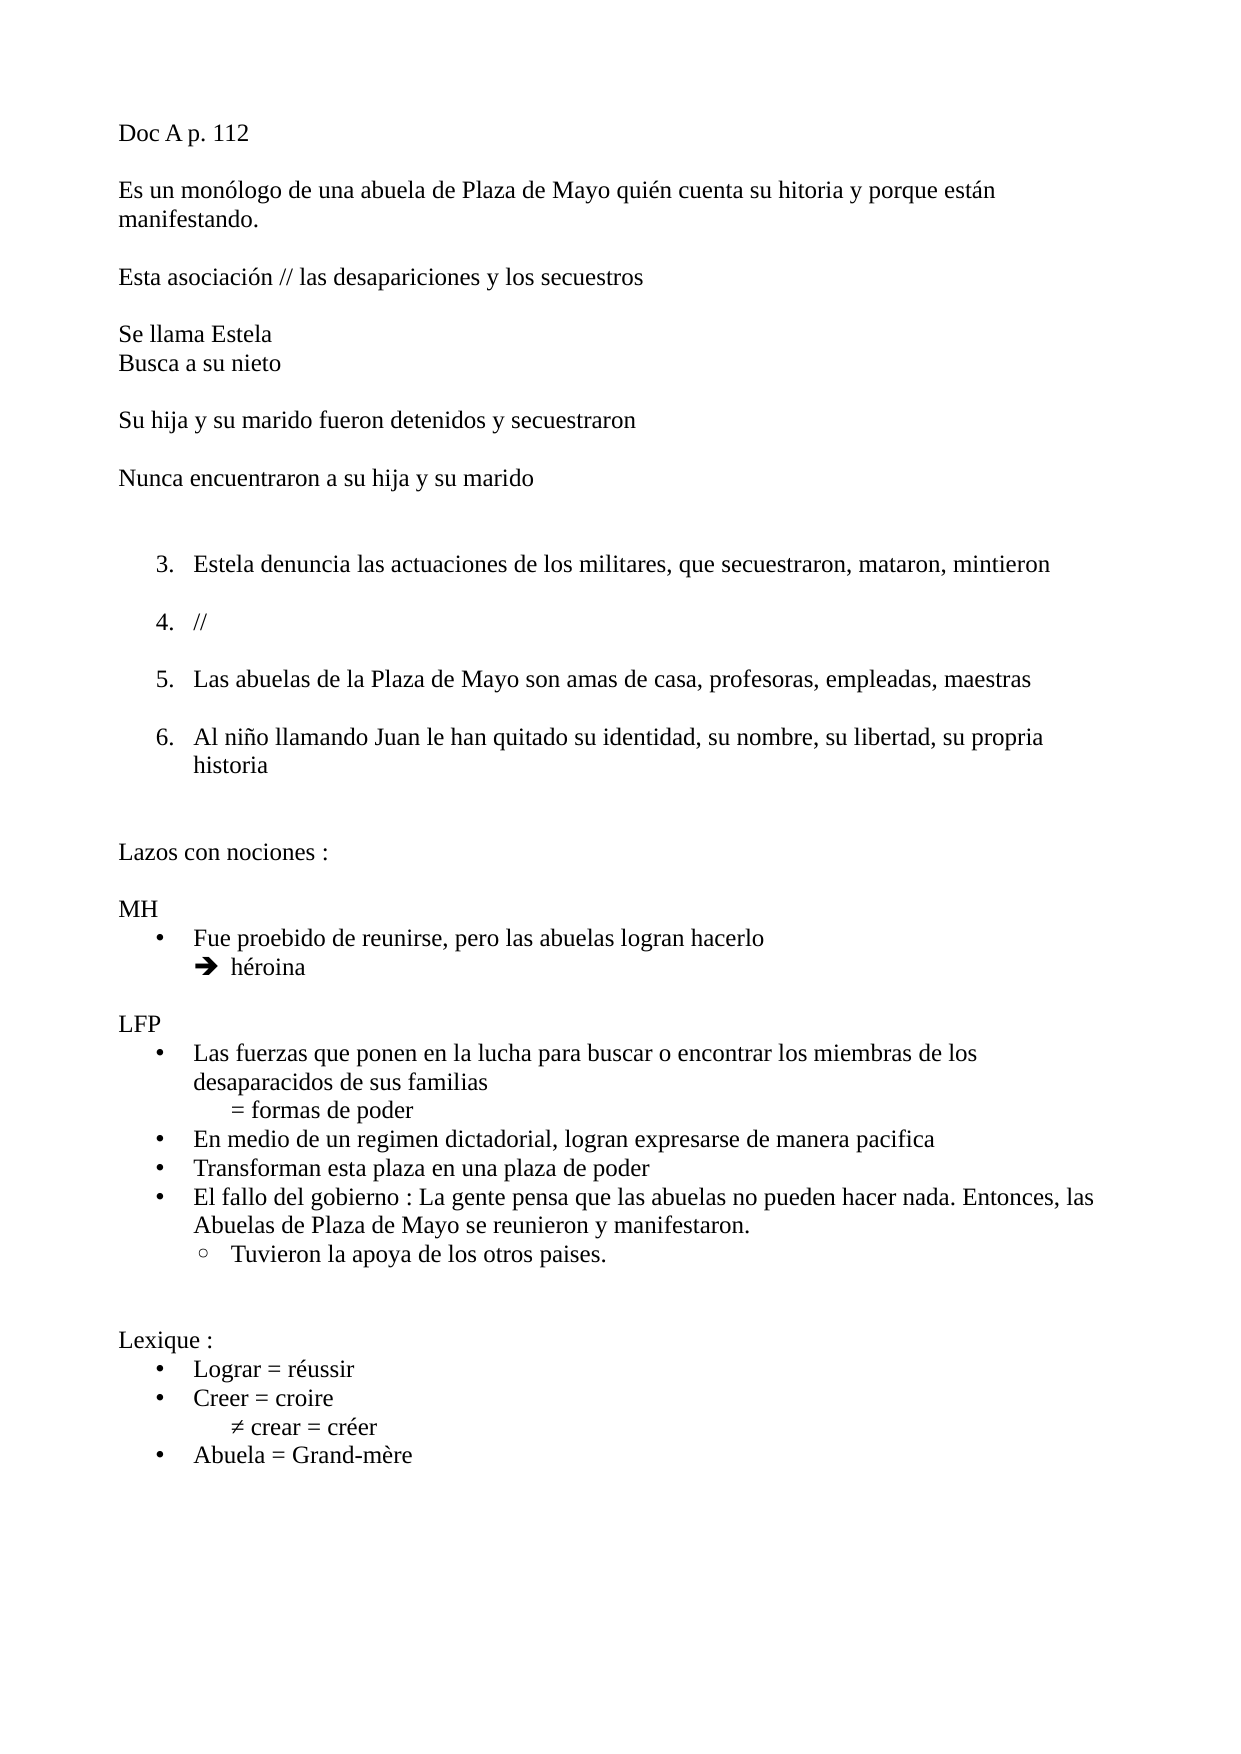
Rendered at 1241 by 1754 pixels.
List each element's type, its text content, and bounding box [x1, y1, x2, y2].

text Busca a su nieto [118, 348, 1122, 377]
list = formas de poder [193, 1096, 1122, 1124]
list Fue proebido de reunirse, pero las abuelas logran hacerlo [156, 923, 1122, 952]
text LFP [118, 1009, 1122, 1038]
list El fallo del gobierno : La gente pensa que las abuelas no pueden hacer nada. Entonces, las Abuelas de Plaza de Mayo se reunieron y manifestaron. [156, 1182, 1122, 1239]
text Esta asociación // las desapariciones y los secuestros [118, 262, 1122, 291]
list Las abuelas de la Plaza de Mayo son amas de casa, profesoras, empleadas, maestras [156, 664, 1122, 693]
text Su hija y su marido fueron detenidos y secuestraron [118, 406, 1122, 434]
list // [156, 607, 1122, 636]
list Transforman esta plaza en una plaza de poder [156, 1153, 1122, 1182]
list Lograr = réussir [156, 1354, 1122, 1383]
text Lexique : [118, 1326, 1122, 1354]
text Lazos con nociones : [118, 837, 1122, 866]
list ≠ crear = créer [193, 1412, 1122, 1441]
list En medio de un regimen dictadorial, logran expresarse de manera pacifica [156, 1124, 1122, 1153]
list Las fuerzas que ponen en la lucha para buscar o encontrar los miembras de los desaparacidos de sus familias [156, 1038, 1122, 1096]
list Creer = croire [156, 1383, 1122, 1412]
list Al niño llamando Juan le han quitado su identidad, su nombre, su libertad, su propria historia [156, 722, 1122, 779]
list Estela denuncia las actuaciones de los militares, que secuestraron, mataron, mintieron [156, 549, 1122, 578]
list Abuela = Grand-mère [156, 1441, 1122, 1469]
text Se llama Estela [118, 319, 1122, 348]
text MH [118, 894, 1122, 923]
list héroina [193, 952, 1122, 981]
text Doc A p. 112 [118, 118, 1122, 147]
text Nunca encuentraron a su hija y su marido [118, 463, 1122, 492]
text Es un monólogo de una abuela de Plaza de Mayo quién cuenta su hitoria y porque están manifestando. [118, 176, 1122, 233]
list Tuvieron la apoya de los otros paises. [193, 1239, 1122, 1268]
